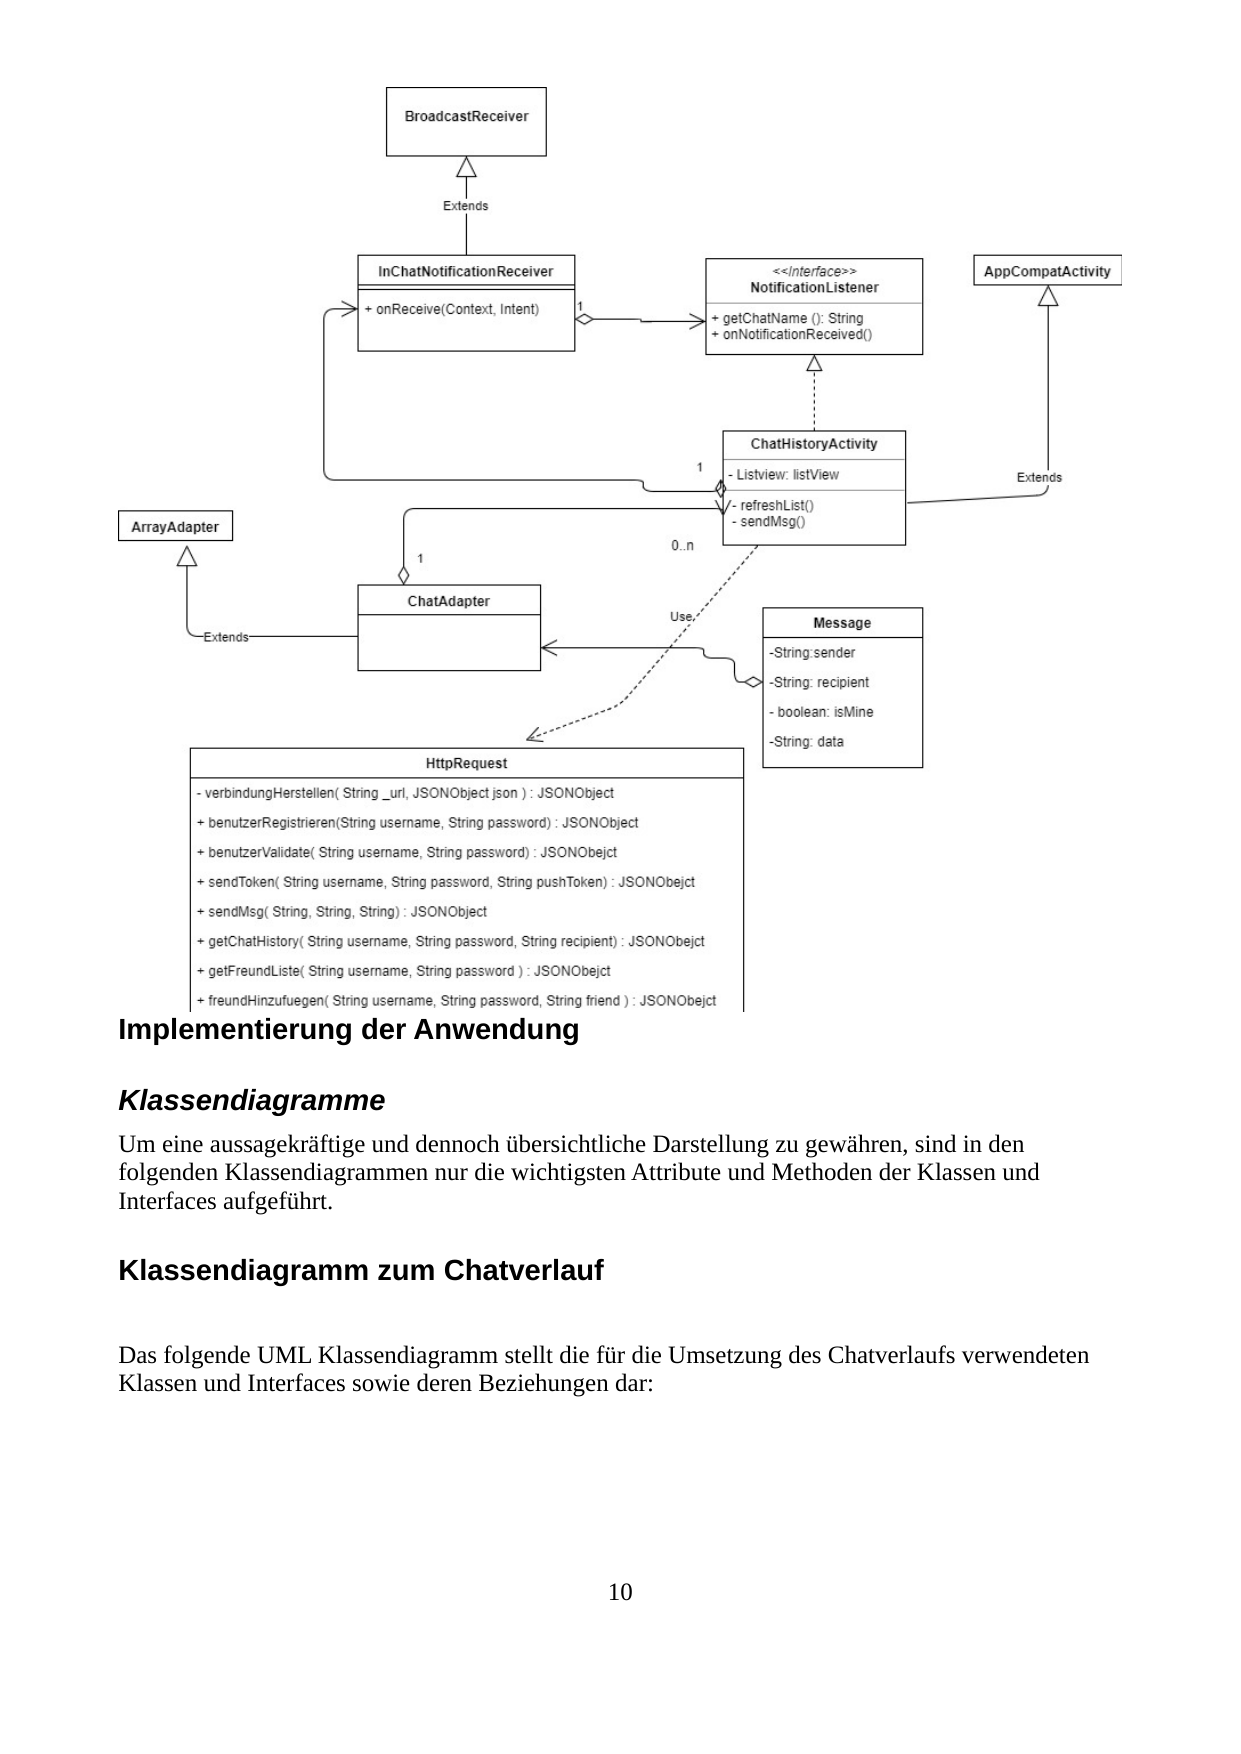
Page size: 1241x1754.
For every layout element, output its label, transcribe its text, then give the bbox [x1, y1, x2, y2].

subtitle Klassendiagramm zum Chatverlauf [118, 1252, 1122, 1286]
text Um eine aussagekräftige und dennoch übersichtliche Darstellung zu gewähren, sind in den folgenden Klassendiagrammen nur die wichtigsten Attribute und Methoden der Klassen und Interfaces aufgeführt. [118, 1129, 1122, 1215]
subtitle Implementierung der Anwendung [118, 1012, 1122, 1045]
subtitle Klassendiagramme [118, 1083, 1122, 1116]
text Das folgende UML Klassendiagramm stellt die für die Umsetzung des Chatverlaufs verwendeten Klassen und Interfaces sowie deren Beziehungen dar: [118, 1340, 1122, 1397]
